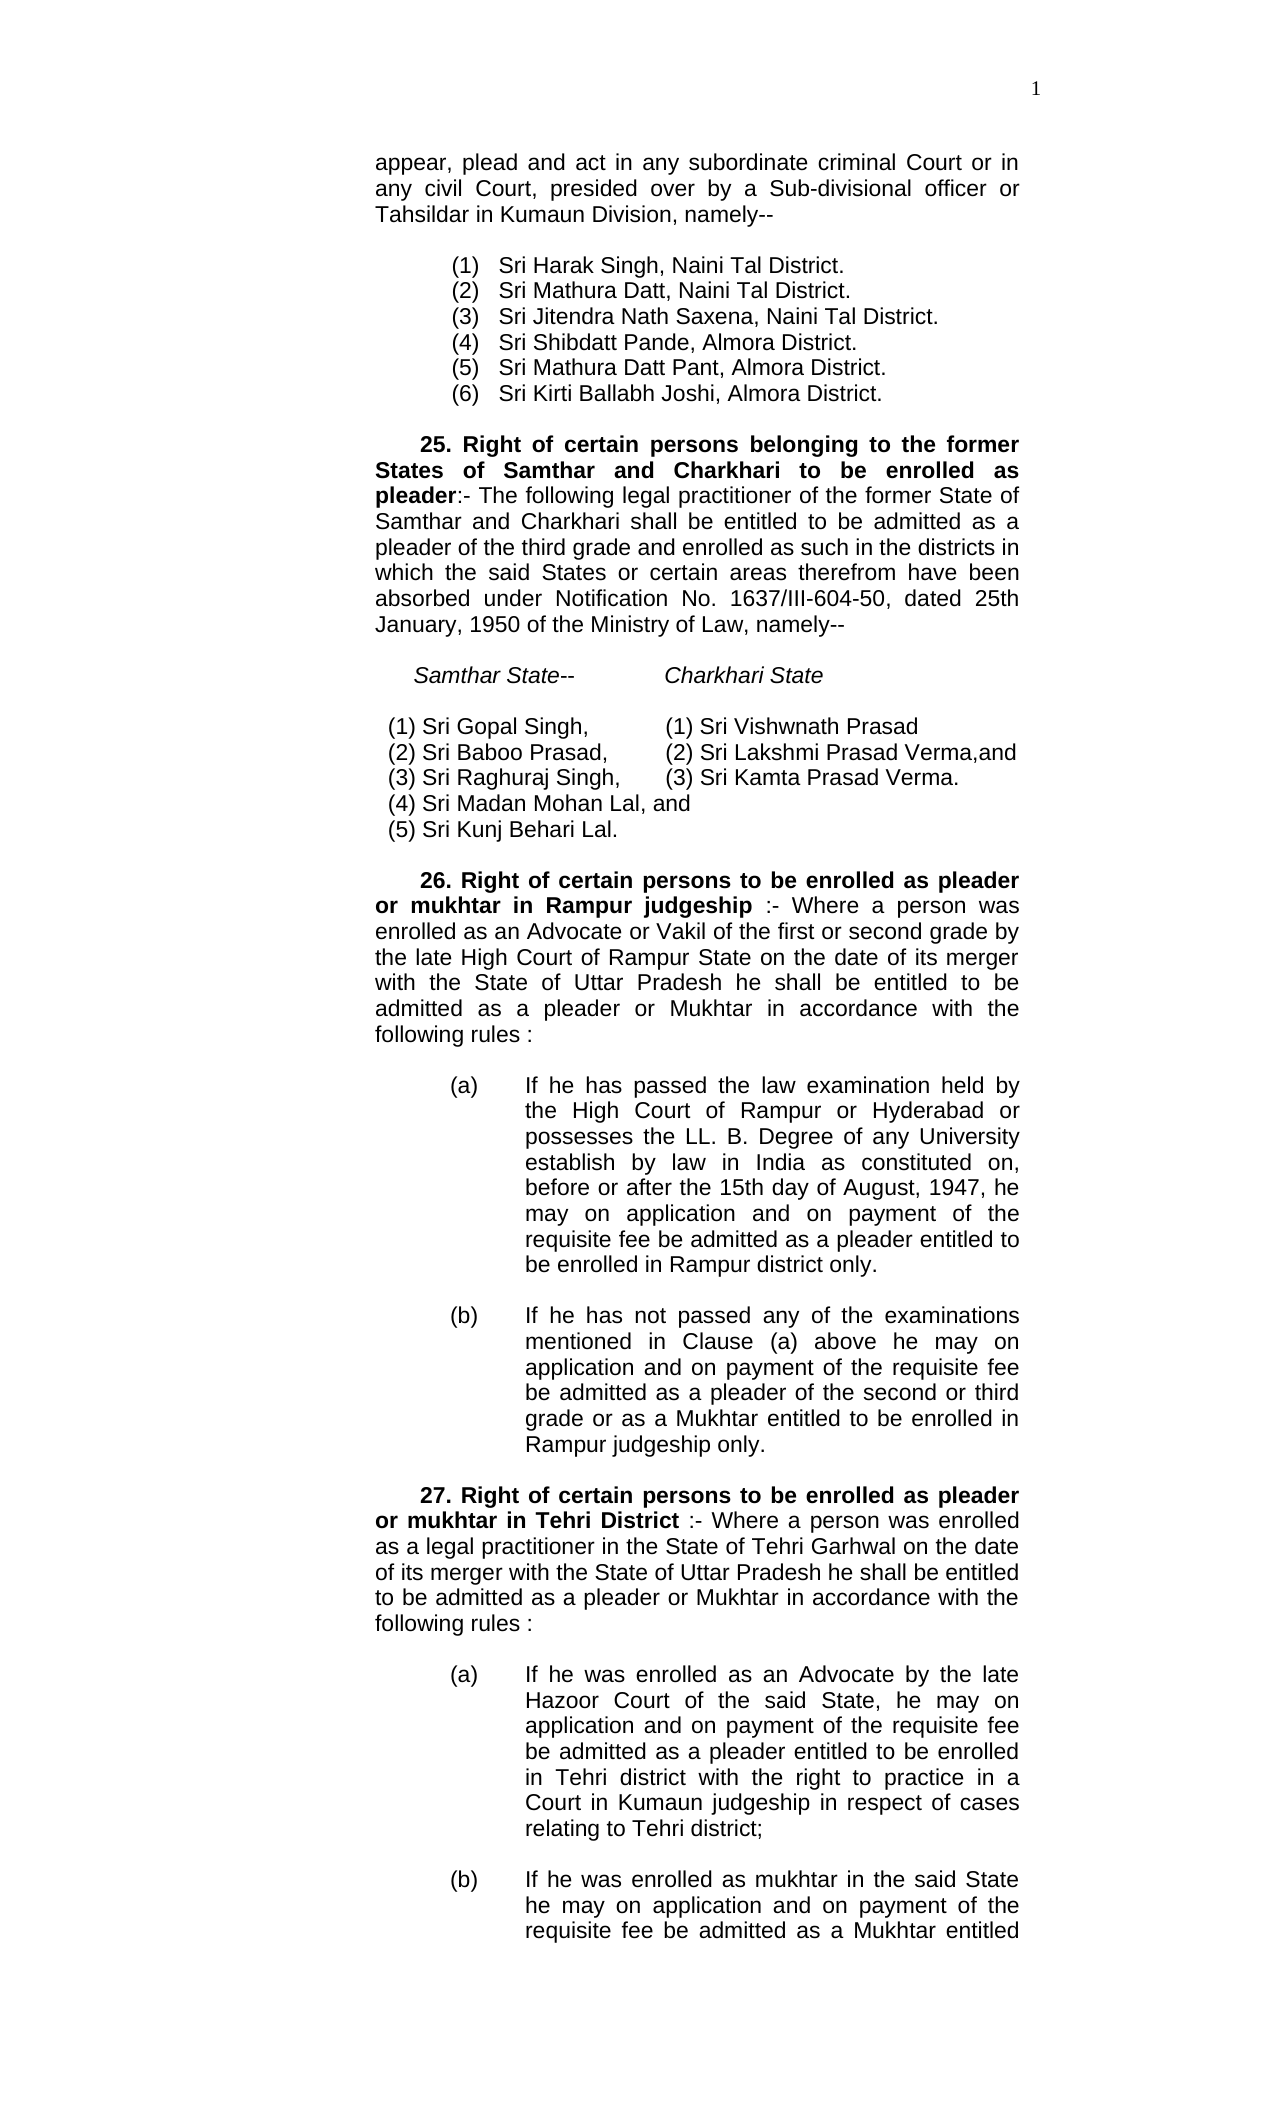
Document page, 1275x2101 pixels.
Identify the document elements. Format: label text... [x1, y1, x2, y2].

text (a) If he has passed the law examination held by the High Court of Rampur or Hyderabad or possesses the LL. B. Degree of any University establish by law in India as constituted on, before or after the 15th day of August, 1947, he may on application and on payment of the requisite fee be admitted as a pleader entitled to be enrolled in Rampur district only. [450, 1072, 1020, 1277]
text 26. Right of certain persons to be enrolled as pleader or mukhtar in Rampur judgeship :- Where a person was enrolled as an Advocate or Vakil of the first or second grade by the late High Court of Rampur State on the date of its merger with the State of Uttar Pradesh he shall be entitled to be admitted as a pleader or Mukhtar in accordance with the following rules : [375, 867, 1020, 1047]
text (4) Sri Shibdatt Pande, Almora District. [375, 329, 1020, 355]
text Samthar State-- Charkhari State [375, 662, 1020, 688]
text (3) Sri Jitendra Nath Saxena, Naini Tal District. [375, 304, 1020, 329]
text (b) If he has not passed any of the examinations mentioned in Clause (a) above he may on application and on payment of the requisite fee be admitted as a pleader of the second or third grade or as a Mukhtar entitled to be enrolled in Rampur judgeship only. [450, 1303, 1020, 1457]
text (4) Sri Madan Mohan Lal, and [375, 791, 1020, 816]
text 25. Right of certain persons belonging to the former States of Samthar and Charkhari to be enrolled as pleader:- The following legal practitioner of the former State of Samthar and Charkhari shall be entitled to be admitted as a pleader of the third grade and enrolled as such in the districts in which the said States or certain areas therefrom have been absorbed under Notification No. 1637/III-604-50, dated 25th January, 1950 of the Ministry of Law, namely-- [375, 432, 1020, 637]
text (b) If he was enrolled as mukhtar in the said State he may on application and on payment of the requisite fee be admitted as a Mukhtar entitled [450, 1867, 1020, 1944]
text (1) Sri Harak Singh, Naini Tal District. [375, 252, 1020, 278]
text appear, plead and act in any subordinate criminal Court or in any civil Court, presided over by a Sub-divisional officer or Tahsildar in Kumaun Division, namely-- [375, 150, 1020, 227]
text 27. Right of certain persons to be enrolled as pleader or mukhtar in Tehri District :- Where a person was enrolled as a legal practitioner in the State of Tehri Garhwal on the date of its merger with the State of Uttar Pradesh he shall be entitled to be admitted as a pleader or Mukhtar in accordance with the following rules : [375, 1482, 1020, 1636]
text (1) Sri Gopal Singh, (1) Sri Vishwnath Prasad [375, 714, 1020, 739]
text (2) Sri Baboo Prasad, (2) Sri Lakshmi Prasad Verma,and [375, 739, 1020, 765]
text (6) Sri Kirti Ballabh Joshi, Almora District. [375, 381, 1020, 406]
text (a) If he was enrolled as an Advocate by the late Hazoor Court of the said State, he may on application and on payment of the requisite fee be admitted as a pleader entitled to be enrolled in Tehri district with the right to practice in a Court in Kumaun judgeship in respect of cases relating to Tehri district; [450, 1662, 1020, 1841]
text (5) Sri Mathura Datt Pant, Almora District. [375, 355, 1020, 381]
text (2) Sri Mathura Datt, Naini Tal District. [375, 278, 1020, 304]
text (3) Sri Raghuraj Singh, (3) Sri Kamta Prasad Verma. [375, 765, 1020, 791]
text (5) Sri Kunj Behari Lal. [375, 816, 1020, 842]
